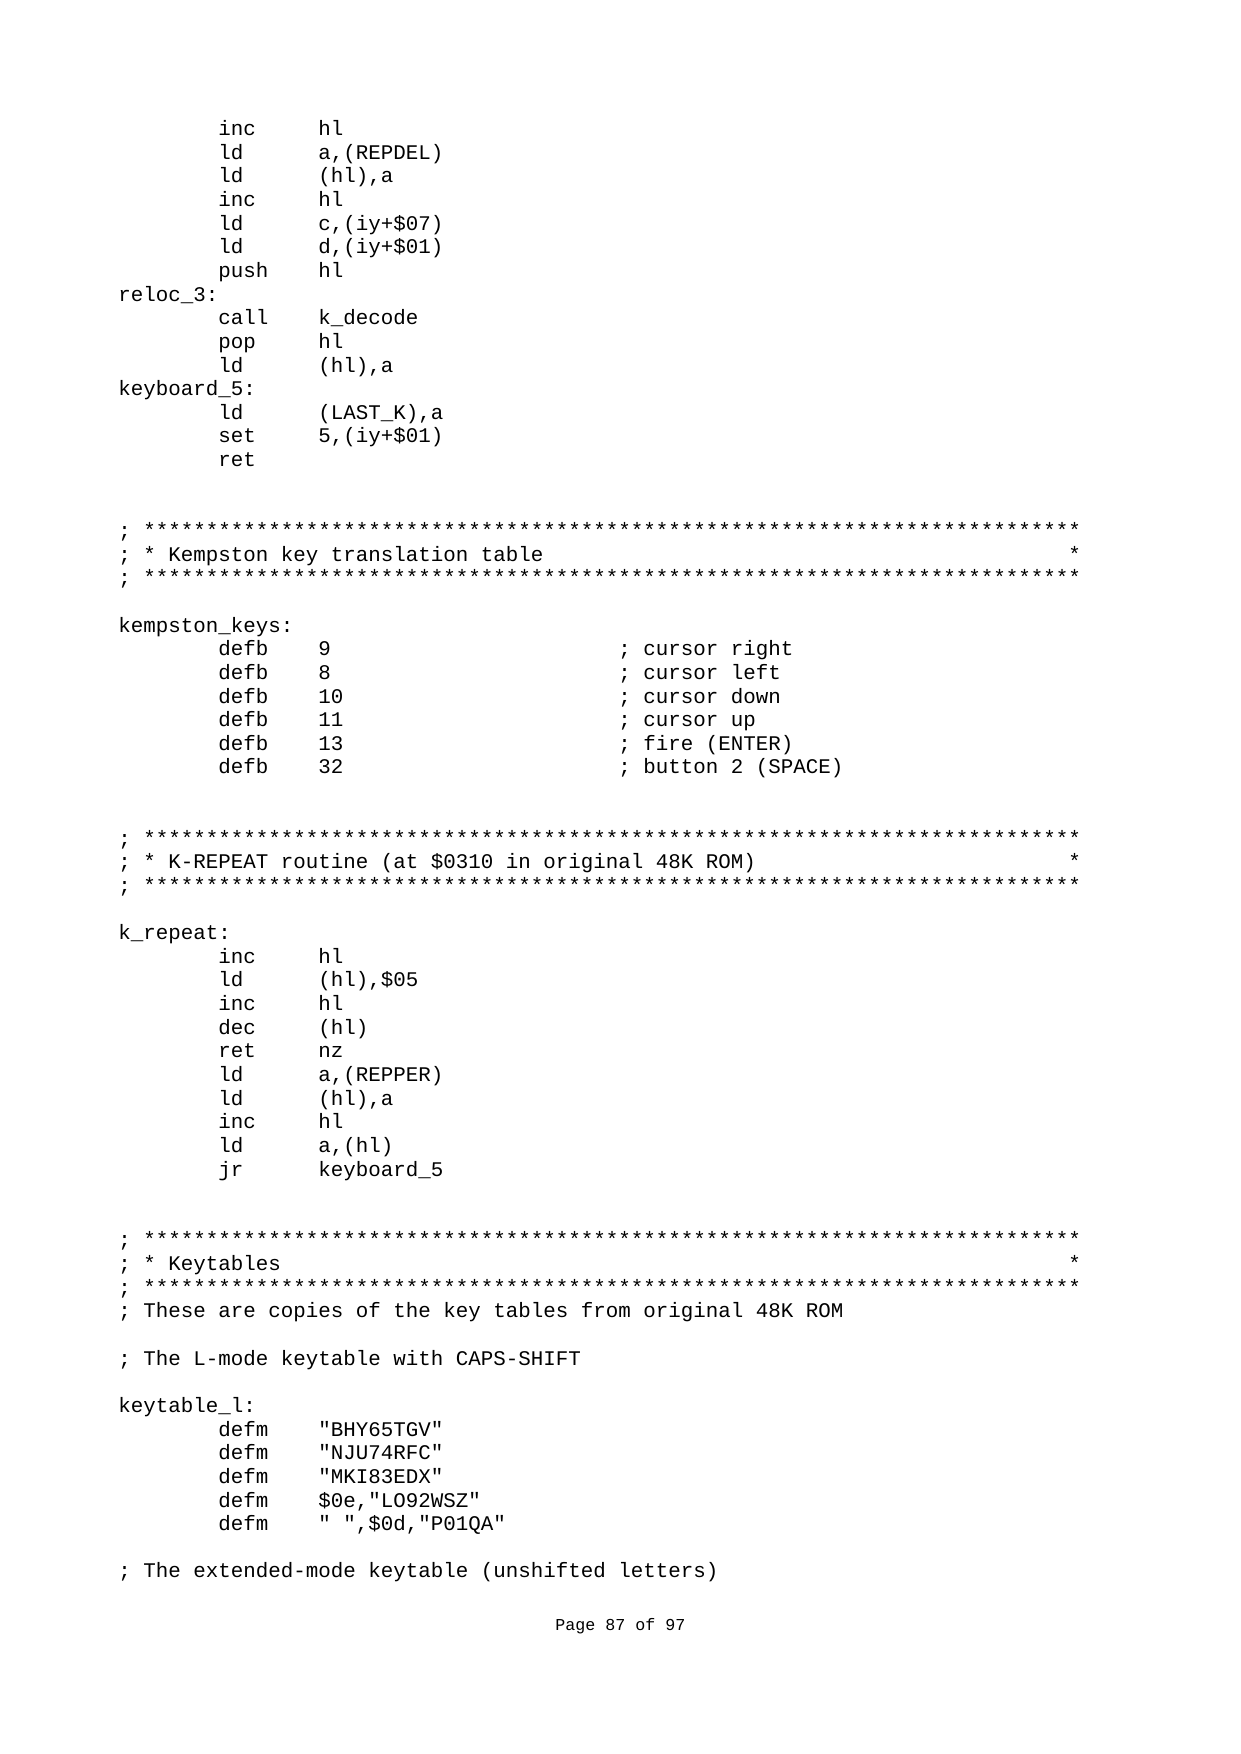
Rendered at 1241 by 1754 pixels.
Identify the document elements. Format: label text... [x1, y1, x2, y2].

text ld a,(REPDEL) [118, 142, 1122, 165]
text push hl [118, 260, 1122, 284]
text ld (hl),$05 [118, 969, 1122, 993]
text defb 8 ; cursor left [118, 662, 1122, 686]
text ; * Kempston key translation table * [118, 544, 1122, 567]
text defm "BHY65TGV" [118, 1419, 1122, 1442]
text ; * K-REPEAT routine (at $0310 in original 48K ROM) * [118, 851, 1122, 875]
text inc hl [118, 118, 1122, 142]
text kempston_keys: [118, 615, 1122, 638]
text ; *************************************************************************** [118, 1277, 1122, 1300]
text ; *************************************************************************** [118, 1229, 1122, 1253]
text ; *************************************************************************** [118, 827, 1122, 851]
text defb 10 ; cursor down [118, 686, 1122, 709]
text ; *************************************************************************** [118, 520, 1122, 544]
text defm "MKI83EDX" [118, 1466, 1122, 1489]
text ld a,(hl) [118, 1135, 1122, 1158]
text set 5,(iy+$01) [118, 426, 1122, 449]
text k_repeat: [118, 922, 1122, 946]
text jr keyboard_5 [118, 1158, 1122, 1182]
text defb 13 ; fire (ENTER) [118, 733, 1122, 757]
text inc hl [118, 189, 1122, 213]
text keyboard_5: [118, 378, 1122, 402]
text reloc_3: [118, 284, 1122, 307]
text ld c,(iy+$07) [118, 213, 1122, 236]
text ld a,(REPPER) [118, 1064, 1122, 1088]
text ; *************************************************************************** [118, 567, 1122, 591]
text ld (hl),a [118, 165, 1122, 189]
text dec (hl) [118, 1017, 1122, 1040]
text ld (hl),a [118, 354, 1122, 378]
text defb 11 ; cursor up [118, 709, 1122, 733]
text ; *************************************************************************** [118, 875, 1122, 898]
text defb 9 ; cursor right [118, 638, 1122, 662]
text ld (LAST_K),a [118, 402, 1122, 426]
text keytable_l: [118, 1395, 1122, 1419]
text ; These are copies of the key tables from original 48K ROM [118, 1300, 1122, 1324]
text pop hl [118, 331, 1122, 354]
text ret nz [118, 1040, 1122, 1064]
text defm " ",$0d,"P01QA" [118, 1513, 1122, 1537]
text defm $0e,"LO92WSZ" [118, 1489, 1122, 1513]
text ; The extended-mode keytable (unshifted letters) [118, 1561, 1122, 1584]
text ld (hl),a [118, 1088, 1122, 1111]
text ; * Keytables * [118, 1253, 1122, 1277]
text ld d,(iy+$01) [118, 236, 1122, 260]
text inc hl [118, 1111, 1122, 1135]
text inc hl [118, 993, 1122, 1017]
text call k_decode [118, 307, 1122, 331]
text defm "NJU74RFC" [118, 1442, 1122, 1466]
text defb 32 ; button 2 (SPACE) [118, 757, 1122, 780]
text ; The L-mode keytable with CAPS-SHIFT [118, 1348, 1122, 1371]
text inc hl [118, 946, 1122, 969]
text ret [118, 449, 1122, 473]
